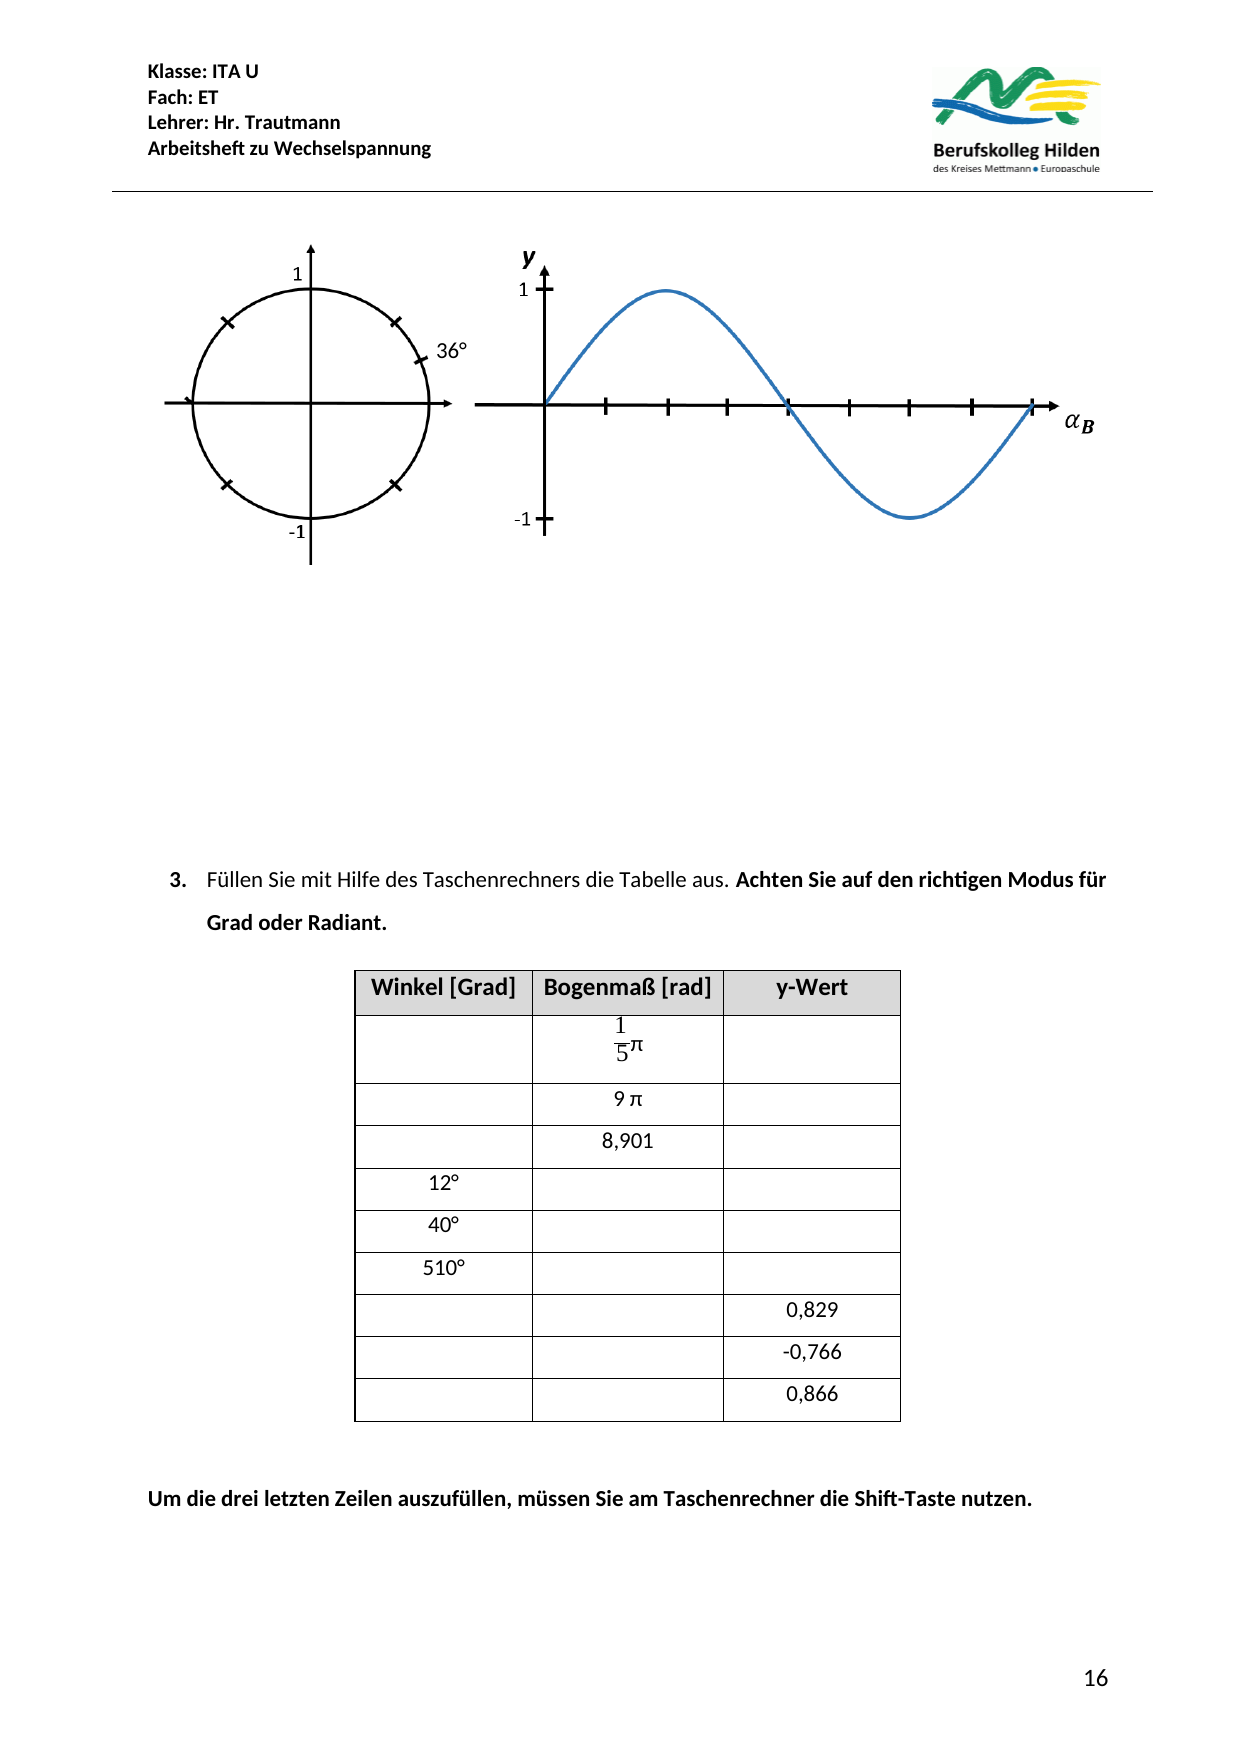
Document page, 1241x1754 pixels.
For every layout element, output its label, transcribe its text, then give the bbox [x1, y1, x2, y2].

table_cell [724, 1253, 900, 1294]
table_cell [724, 1169, 900, 1209]
text Um die drei letzten Zeilen auszufüllen, müssen Sie am Taschenrechner die Shift-Taste nutzen. [148, 1484, 1108, 1512]
table_cell 510° [356, 1253, 532, 1294]
table_cell 0,866 [724, 1379, 900, 1421]
table_cell [356, 1084, 532, 1125]
table_cell [724, 1084, 900, 1125]
table_cell [356, 1295, 532, 1336]
table_cell [356, 1126, 532, 1167]
table_cell [724, 1016, 900, 1083]
table_cell [356, 1337, 532, 1378]
picture [147, 221, 1107, 580]
table_cell 0,829 [724, 1295, 900, 1336]
table_cell [533, 1211, 723, 1252]
table_cell [356, 1016, 532, 1083]
table_cell [533, 1379, 723, 1421]
table_cell 9 π [533, 1084, 723, 1125]
table_cell [356, 1379, 532, 1421]
table_cell [533, 1295, 723, 1336]
table_cell [533, 1253, 723, 1294]
table_cell [533, 1169, 723, 1209]
table_header Winkel [Grad] [356, 971, 532, 1015]
table_cell [724, 1126, 900, 1167]
picture [951, 59, 1109, 181]
table_cell 8,901 [533, 1126, 723, 1167]
table_header y-Wert [724, 971, 900, 1015]
table_cell 40° [356, 1211, 532, 1252]
table_cell [724, 1211, 900, 1252]
table_cell π [533, 1016, 723, 1083]
list Füllen Sie mit Hilfe des Taschenrechners die Tabelle aus. Achten Sie auf den richtigen Modus für Grad oder Radiant. [169, 866, 1108, 936]
table_cell -0,766 [724, 1337, 900, 1378]
table_header Bogenmaß [rad] [533, 971, 723, 1015]
table_cell [533, 1337, 723, 1378]
table_cell 12° [356, 1169, 532, 1209]
